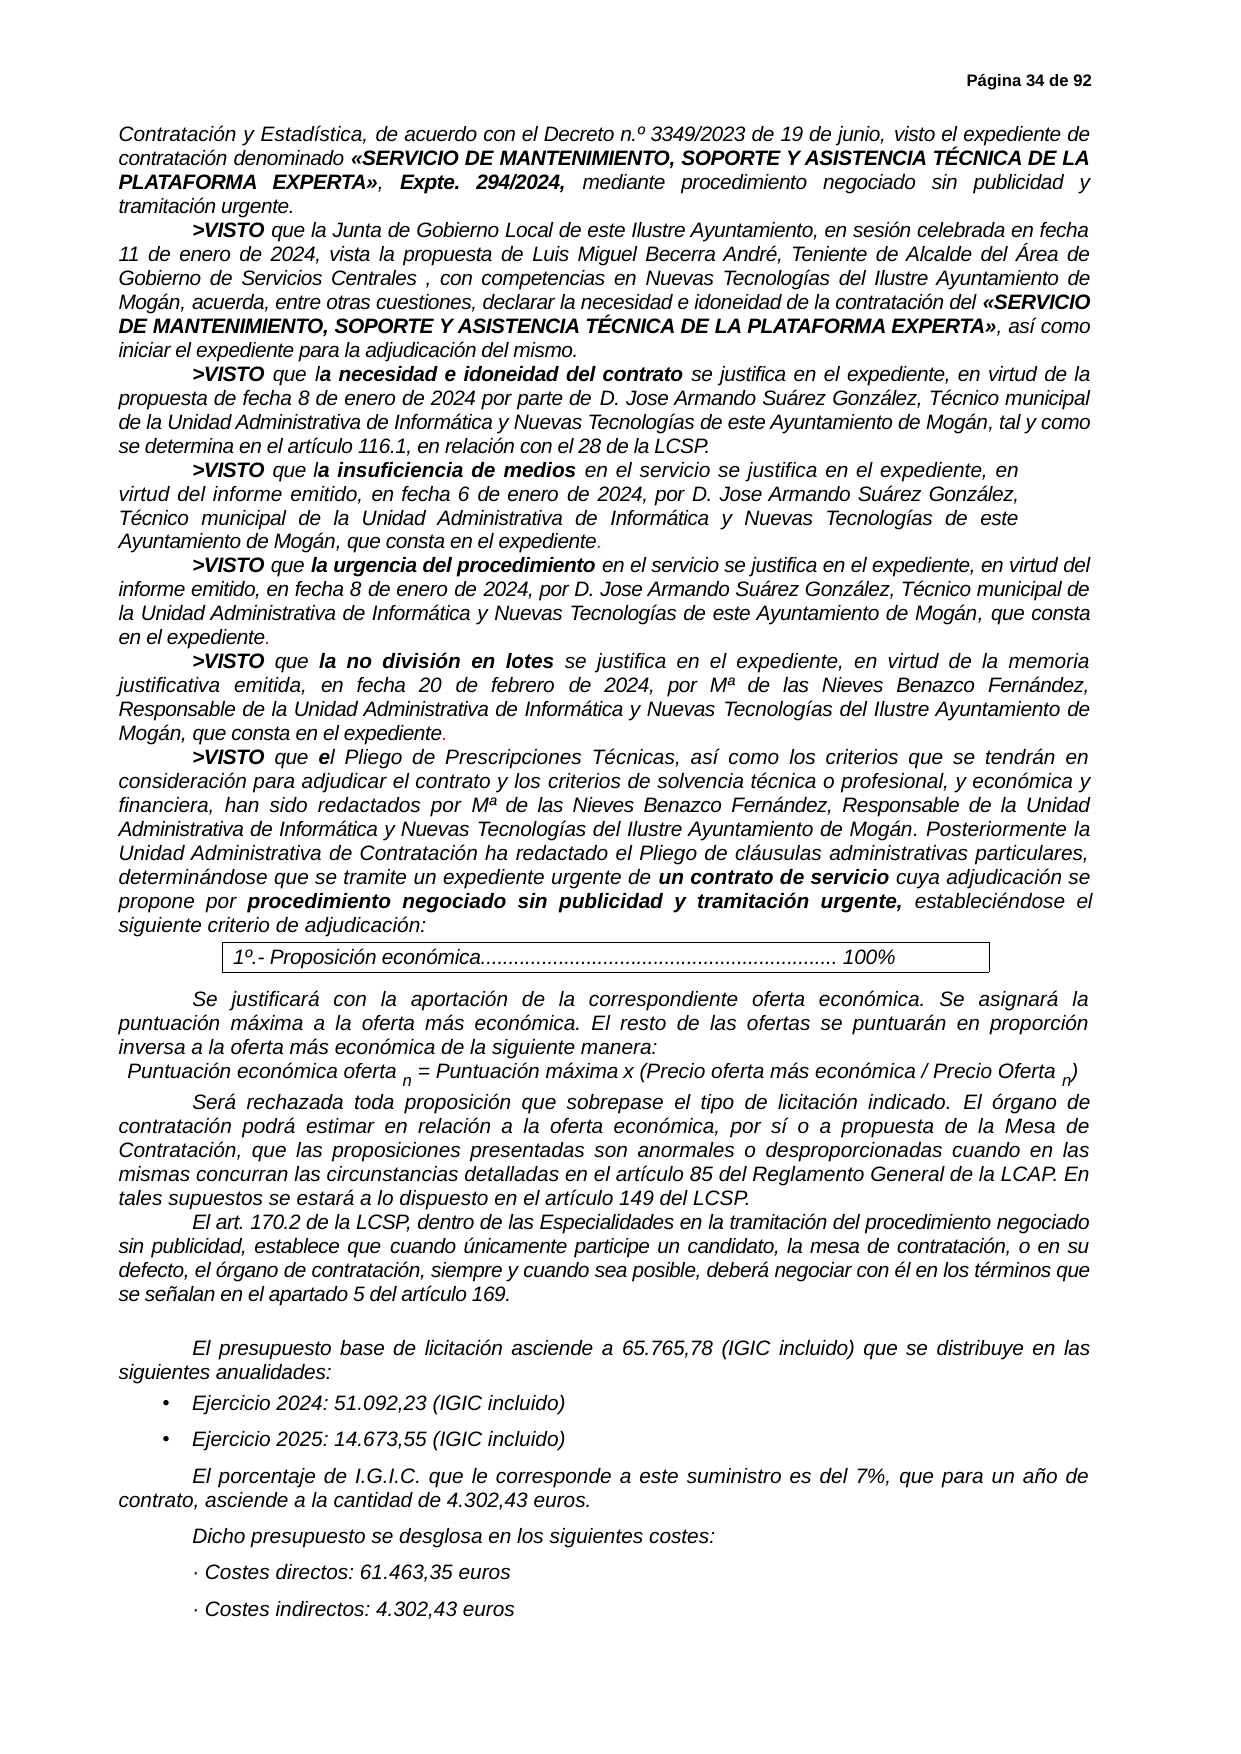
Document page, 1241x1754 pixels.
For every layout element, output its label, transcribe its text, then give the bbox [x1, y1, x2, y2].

text Se justificará con la aportación de la correspondiente oferta económica. Se asignará la puntuación máxima a la oferta más económica. El resto de las ofertas se puntuarán en proporción inversa a la oferta más económica de la siguiente manera: [118, 987, 1092, 1059]
text >VISTO que la insuficiencia de medios en el servicio se justifica en el expediente, en virtud del informe emitido, en fecha 6 de enero de 2024, por D. Jose Armando Suárez González, Técnico municipal de la Unidad Administrativa de Informática y Nuevas Tecnologías de este Ayuntamiento de Mogán, que consta en el expediente. [118, 457, 1022, 553]
text El art. 170.2 de la LCSP, dentro de las Especialidades en la tramitación del procedimiento negociado sin publicidad, establece que cuando únicamente participe un candidato, la mesa de contratación, o en su defecto, el órgano de contratación, siempre y cuando sea posible, deberá negociar con él en los términos que se señalan en el apartado 5 del artículo 169. [118, 1210, 1092, 1306]
text >VISTO que la necesidad e idoneidad del contrato se justifica en el expediente, en virtud de la propuesta de fecha 8 de enero de 2024 por parte de D. Jose Armando Suárez González, Técnico municipal de la Unidad Administrativa de Informática y Nuevas Tecnologías de este Ayuntamiento de Mogán, tal y como se determina en el artículo 116.1, en relación con el 28 de la LCSP. [118, 362, 1092, 457]
list Ejercicio 2025: 14.673,55 (IGIC incluido) [162, 1427, 1092, 1451]
text Contratación y Estadística, de acuerdo con el Decreto n.º 3349/2023 de 19 de junio, visto el expediente de contratación denominado «SERVICIO DE MANTENIMIENTO, SOPORTE Y ASISTENCIA TÉCNICA DE LA PLATAFORMA EXPERTA», Expte. 294/2024, mediante procedimiento negociado sin publicidad y tramitación urgente. [118, 122, 1092, 218]
table_header 1º.- Proposición económica................................................................ 100% [118, 937, 992, 987]
text Será rechazada toda proposición que sobrepase el tipo de licitación indicado. El órgano de contratación podrá estimar en relación a la oferta económica, por sí o a propuesta de la Mesa de Contratación, que las proposiciones presentadas son anormales o desproporcionadas cuando en las mismas concurran las circunstancias detalladas en el artículo 85 del Reglamento General de la LCAP. En tales supuestos se estará a lo dispuesto en el artículo 149 del LCSP. [118, 1090, 1092, 1210]
text >VISTO que la Junta de Gobierno Local de este Ilustre Ayuntamiento, en sesión celebrada en fecha 11 de enero de 2024, vista la propuesta de Luis Miguel Becerra André, Teniente de Alcalde del Área de Gobierno de Servicios Centrales , con competencias en Nuevas Tecnologías del Ilustre Ayuntamiento de Mogán, acuerda, entre otras cuestiones, declarar la necesidad e idoneidad de la contratación del «SERVICIO DE MANTENIMIENTO, SOPORTE Y ASISTENCIA TÉCNICA DE LA PLATAFORMA EXPERTA», así como iniciar el expediente para la adjudicación del mismo. [118, 218, 1092, 362]
text >VISTO que la no división en lotes se justifica en el expediente, en virtud de la memoria justificativa emitida, en fecha 20 de febrero de 2024, por Mª de las Nieves Benazco Fernández, Responsable de la Unidad Administrativa de Informática y Nuevas Tecnologías del Ilustre Ayuntamiento de Mogán, que consta en el expediente. [118, 649, 1092, 745]
text Dicho presupuesto se desglosa en los siguientes costes: [118, 1524, 1092, 1548]
text · Costes directos: 61.463,35 euros [192, 1560, 1092, 1584]
text Puntuación económica oferta n = Puntuación máxima x (Precio oferta más económica / Precio Oferta n) [118, 1059, 1092, 1090]
text >VISTO que la urgencia del procedimiento en el servicio se justifica en el expediente, en virtud del informe emitido, en fecha 8 de enero de 2024, por D. Jose Armando Suárez González, Técnico municipal de la Unidad Administrativa de Informática y Nuevas Tecnologías de este Ayuntamiento de Mogán, que consta en el expediente. [118, 553, 1092, 649]
text El porcentaje de I.G.I.C. que le corresponde a este suministro es del 7%, que para un año de contrato, asciende a la cantidad de 4.302,43 euros. [118, 1463, 1092, 1511]
text · Costes indirectos: 4.302,43 euros [192, 1596, 1092, 1620]
text >VISTO que el Pliego de Prescripciones Técnicas, así como los criterios que se tendrán en consideración para adjudicar el contrato y los criterios de solvencia técnica o profesional, y económica y financiera, han sido redactados por Mª de las Nieves Benazco Fernández, Responsable de la Unidad Administrativa de Informática y Nuevas Tecnologías del Ilustre Ayuntamiento de Mogán. Posteriormente la Unidad Administrativa de Contratación ha redactado el Pliego de cláusulas administrativas particulares, determinándose que se tramite un expediente urgente de un contrato de servicio cuya adjudicación se propone por procedimiento negociado sin publicidad y tramitación urgente, estableciéndose el siguiente criterio de adjudicación: [118, 745, 1092, 937]
text El presupuesto base de licitación asciende a 65.765,78 (IGIC incluido) que se distribuye en las siguientes anualidades: [118, 1336, 1092, 1384]
list Ejercicio 2024: 51.092,23 (IGIC incluido) [162, 1391, 1092, 1414]
